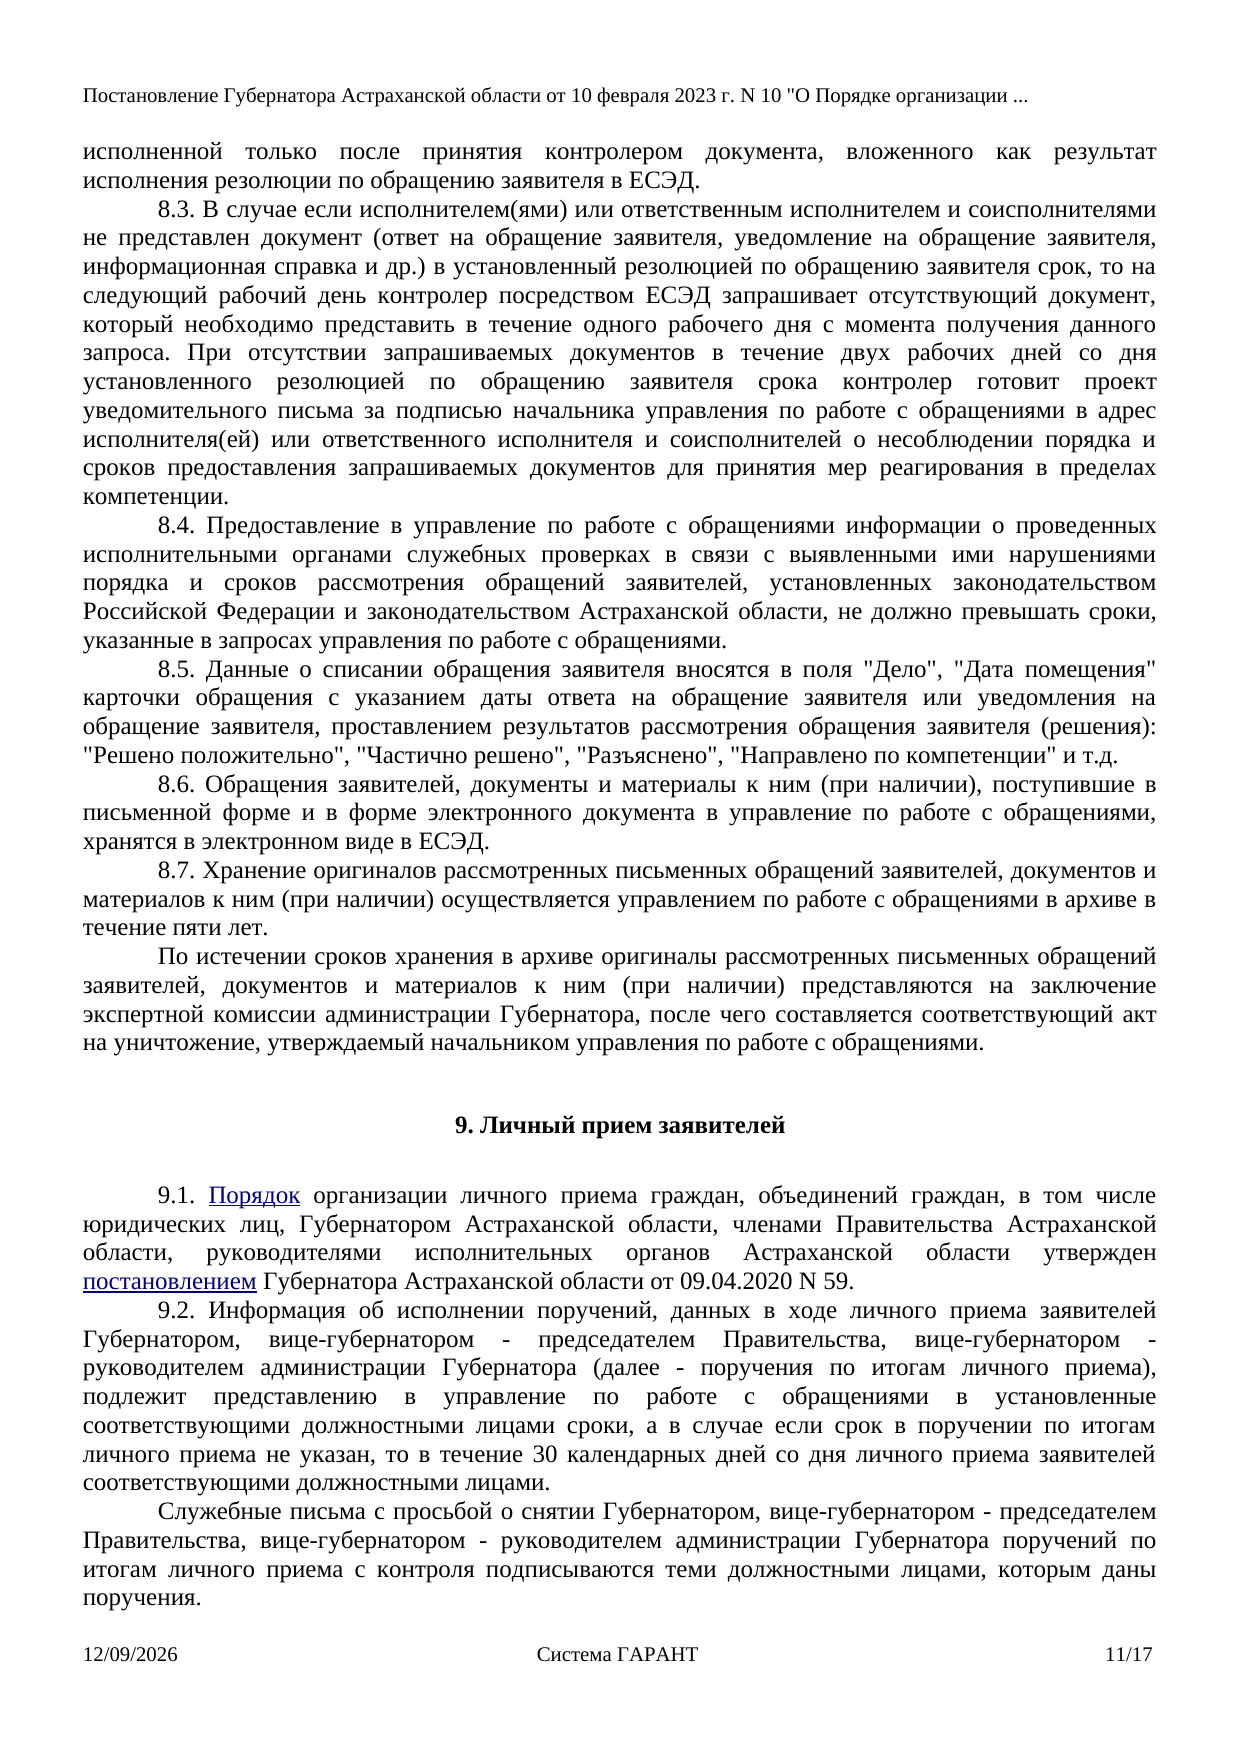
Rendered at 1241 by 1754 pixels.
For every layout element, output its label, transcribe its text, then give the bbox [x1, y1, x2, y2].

text 9.1. Порядок организации личного приема граждан, объединений граждан, в том числе юридических лиц, Губернатором Астраханской области, членами Правительства Астраханской области, руководителями исполнительных органов Астраханской области утвержден постановлением Губернатора Астраханской области от 09.04.2020 N 59. [83, 1180, 1157, 1295]
text 9.2. Информация об исполнении поручений, данных в ходе личного приема заявителей Губернатором, вице-губернатором - председателем Правительства, вице-губернатором - руководителем администрации Губернатора (далее - поручения по итогам личного приема), подлежит представлению в управление по работе с обращениями в установленные соответствующими должностными лицами сроки, а в случае если срок в поручении по итогам личного приема не указан, то в течение 30 календарных дней со дня личного приема заявителей соответствующими должностными лицами. [83, 1295, 1157, 1496]
text По истечении сроков хранения в архиве оригиналы рассмотренных письменных обращений заявителей, документов и материалов к ним (при наличии) представляются на заключение экспертной комиссии администрации Губернатора, после чего составляется соответствующий акт на уничтожение, утверждаемый начальником управления по работе с обращениями. [83, 941, 1157, 1056]
text 8.3. В случае если исполнителем(ями) или ответственным исполнителем и соисполнителями не представлен документ (ответ на обращение заявителя, уведомление на обращение заявителя, информационная справка и др.) в установленный резолюцией по обращению заявителя срок, то на следующий рабочий день контролер посредством ЕСЭД запрашивает отсутствующий документ, который необходимо представить в течение одного рабочего дня с момента получения данного запроса. При отсутствии запрашиваемых документов в течение двух рабочих дней со дня установленного резолюцией по обращению заявителя срока контролер готовит проект уведомительного письма за подписью начальника управления по работе с обращениями в адрес исполнителя(ей) или ответственного исполнителя и соисполнителей о несоблюдении порядка и сроков предоставления запрашиваемых документов для принятия мер реагирования в пределах компетенции. [83, 194, 1157, 510]
text 8.6. Обращения заявителей, документы и материалы к ним (при наличии), поступившие в письменной форме и в форме электронного документа в управление по работе с обращениями, хранятся в электронном виде в ЕСЭД. [83, 769, 1157, 855]
text Служебные письма с просьбой о снятии Губернатором, вице-губернатором - председателем Правительства, вице-губернатором - руководителем администрации Губернатора поручений по итогам личного приема с контроля подписываются теми должностными лицами, которым даны поручения. [83, 1496, 1157, 1611]
text 8.5. Данные о списании обращения заявителя вносятся в поля "Дело", "Дата помещения" карточки обращения с указанием даты ответа на обращение заявителя или уведомления на обращение заявителя, проставлением результатов рассмотрения обращения заявителя (решения): "Решено положительно", "Частично решено", "Разъяснено", "Направлено по компетенции" и т.д. [83, 654, 1157, 769]
text исполненной только после принятия контролером документа, вложенного как результат исполнения резолюции по обращению заявителя в ЕСЭД. [83, 136, 1157, 194]
text 8.4. Предоставление в управление по работе с обращениями информации о проведенных исполнительными органами служебных проверках в связи с выявленными ими нарушениями порядка и сроков рассмотрения обращений заявителей, установленных законодательством Российской Федерации и законодательством Астраханской области, не должно превышать сроки, указанные в запросах управления по работе с обращениями. [83, 510, 1157, 654]
text 8.7. Хранение оригиналов рассмотренных письменных обращений заявителей, документов и материалов к ним (при наличии) осуществляется управлением по работе с обращениями в архиве в течение пяти лет. [83, 855, 1157, 941]
subtitle 9. Личный прием заявителей [83, 1110, 1157, 1139]
